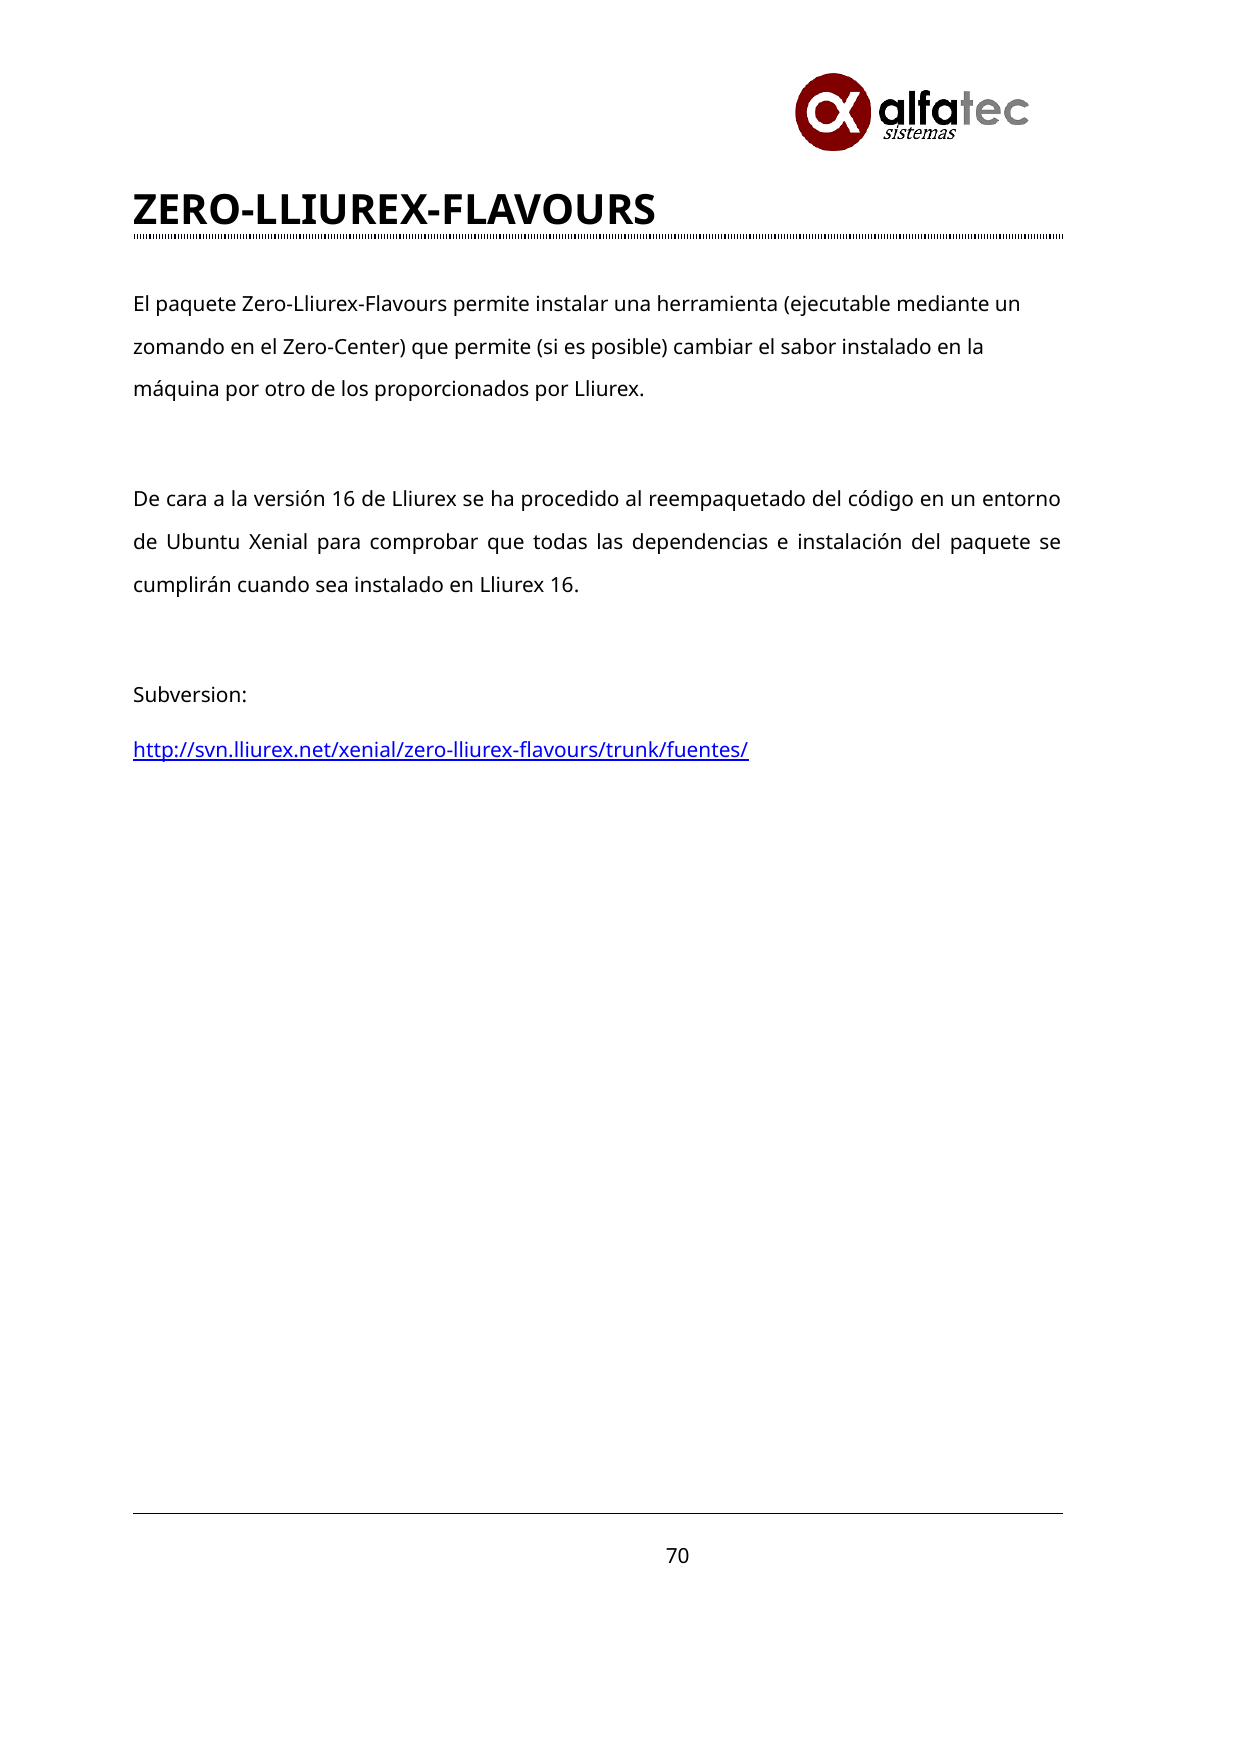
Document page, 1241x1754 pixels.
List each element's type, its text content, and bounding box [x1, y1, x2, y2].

text http://svn.lliurex.net/xenial/zero-lliurex-flavours/trunk/fuentes/ [133, 735, 1063, 763]
subtitle ZERO-LLIUREX-FLAVOURS [133, 191, 1063, 239]
picture [795, 73, 1031, 151]
text Subversion: [133, 680, 1063, 708]
text De cara a la versión 16 de Lliurex se ha procedido al reempaquetado del código en un entorno de Ubuntu Xenial para comprobar que todas las dependencias e instalación del paquete se cumplirán cuando sea instalado en Lliurex 16. [133, 484, 1063, 598]
text El paquete Zero-Lliurex-Flavours permite instalar una herramienta (ejecutable mediante un zomando en el Zero-Center) que permite (si es posible) cambiar el sabor instalado en la máquina por otro de los proporcionados por Lliurex. [133, 289, 1063, 403]
